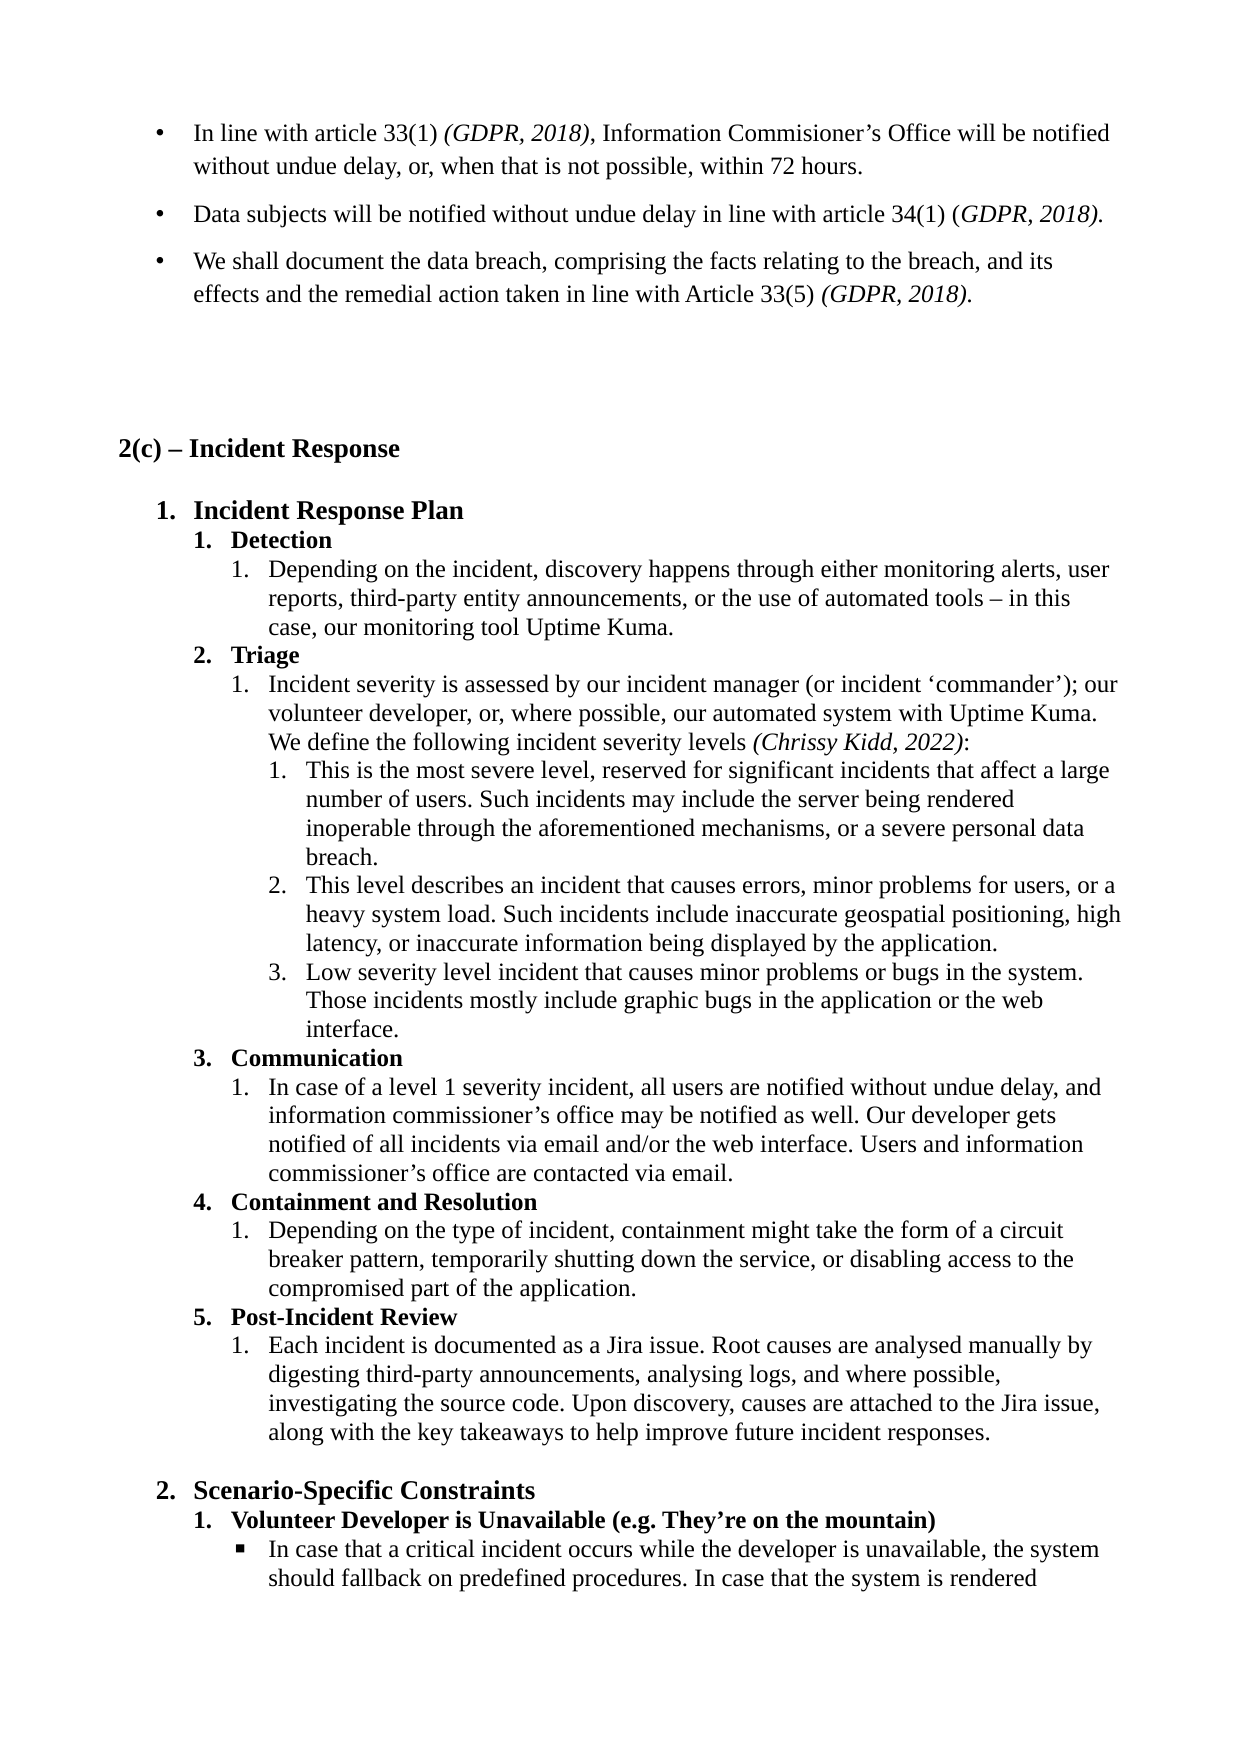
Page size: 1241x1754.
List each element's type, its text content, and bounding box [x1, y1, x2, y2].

list Low severity level incident that causes minor problems or bugs in the system. Those incidents mostly include graphic bugs in the application or the web interface. [268, 957, 1122, 1043]
list Post-Incident Review [193, 1302, 1122, 1331]
list Volunteer Developer is Unavailable (e.g. They’re on the mountain) [193, 1505, 1122, 1534]
list Depending on the type of incident, containment might take the form of a circuit breaker pattern, temporarily shutting down the service, or disabling access to the compromised part of the application. [231, 1216, 1122, 1302]
list This is the most severe level, reserved for significant incidents that affect a large number of users. Such incidents may include the server being rendered inoperable through the aforementioned mechanisms, or a severe personal data breach. [268, 756, 1122, 871]
list In case of a level 1 severity incident, all users are notified without undue delay, and information commissioner’s office may be notified as well. Our developer gets notified of all incidents via email and/or the web interface. Users and information commissioner’s office are contacted via email. [231, 1072, 1122, 1187]
list Depending on the incident, discovery happens through either monitoring alerts, user reports, third-party entity announcements, or the use of automated tools – in this case, our monitoring tool Uptime Kuma. [231, 554, 1122, 641]
list Containment and Resolution [193, 1187, 1122, 1216]
list This level describes an incident that causes errors, minor problems for users, or a heavy system load. Such incidents include inaccurate geospatial positioning, high latency, or inaccurate information being displayed by the application. [268, 871, 1122, 957]
list Each incident is documented as a Jira issue. Root causes are analysed manually by digesting third-party announcements, analysing logs, and where possible, investigating the source code. Upon discovery, causes are attached to the Jira issue, along with the key takeaways to help improve future incident responses. [231, 1331, 1122, 1446]
list Incident Response Plan [156, 494, 1122, 526]
list Communication [193, 1043, 1122, 1072]
text 2(c) – Incident Response [118, 432, 1122, 463]
list In line with article 33(1) (GDPR, 2018), Information Commisioner’s Office will be notified without undue delay, or, when that is not possible, within 72 hours. [156, 118, 1122, 180]
list We shall document the data breach, comprising the facts relating to the breach, and its effects and the remedial action taken in line with Article 33(5) (GDPR, 2018). [156, 246, 1122, 308]
list Data subjects will be notified without undue delay in line with article 34(1) (GDPR, 2018). [156, 199, 1122, 227]
list Incident severity is assessed by our incident manager (or incident ‘commander’); our volunteer developer, or, where possible, our automated system with Uptime Kuma. We define the following incident severity levels (Chrissy Kidd, 2022): [231, 669, 1122, 756]
list Scenario-Specific Constraints [156, 1474, 1122, 1505]
list Detection [193, 526, 1122, 554]
list In case that a critical incident occurs while the developer is unavailable, the system should fallback on predefined procedures. In case that the system is rendered [231, 1534, 1122, 1592]
list Triage [193, 641, 1122, 669]
